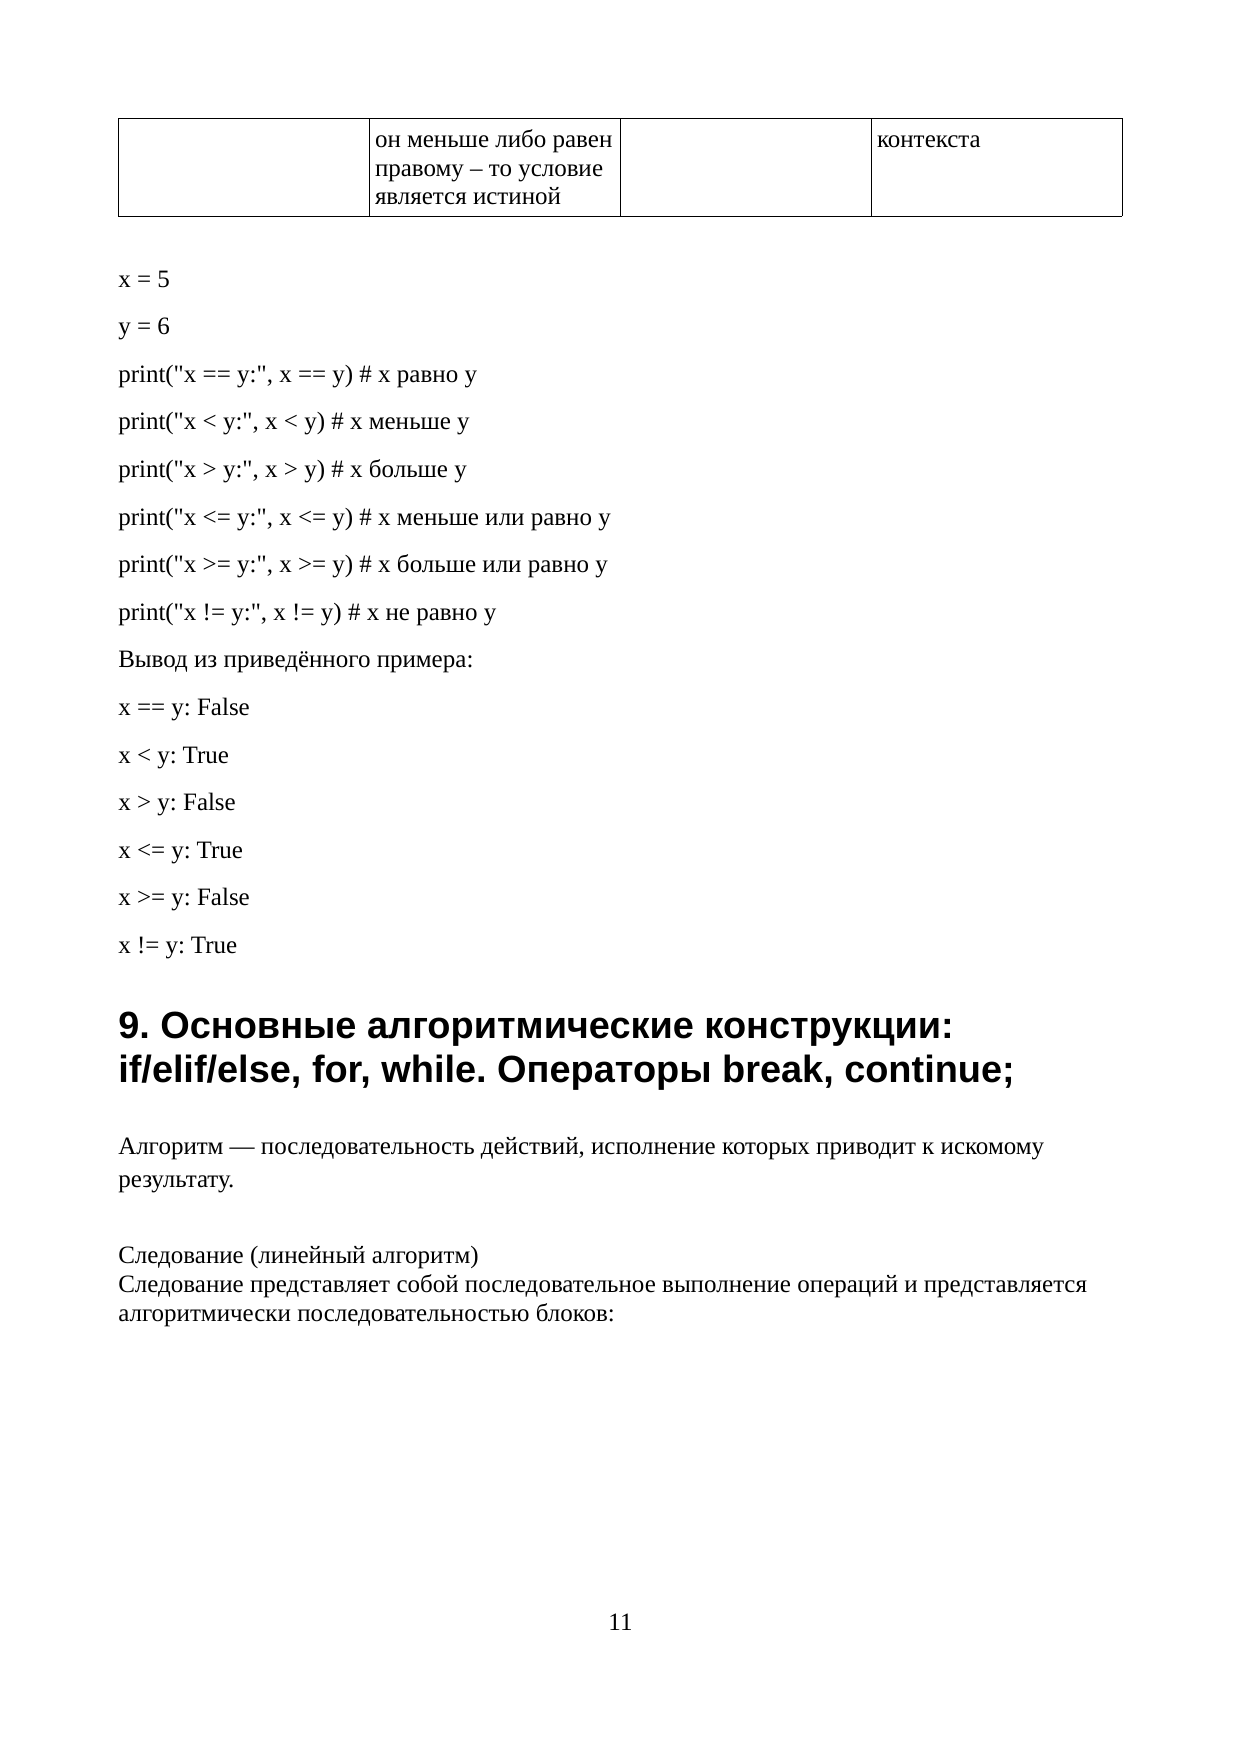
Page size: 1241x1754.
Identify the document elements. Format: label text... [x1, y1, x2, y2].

text print("x <= y:", x <= y) # х меньше или равно у [118, 502, 1122, 530]
text print("x != y:", x != y) # х не равно у [118, 597, 1122, 626]
text x <= y: True [118, 835, 1122, 864]
text print("x < y:", x < y) # х меньше у [118, 406, 1122, 435]
text Следование представляет собой последовательное выполнение операций и представляется алгоритмически последовательностью блоков: [118, 1269, 1122, 1327]
text Следование (линейный алгоритм) [118, 1241, 1122, 1269]
text x != y: True [118, 930, 1122, 959]
text x > y: False [118, 787, 1122, 816]
table_cell [119, 119, 369, 216]
text x = 5 [118, 264, 1122, 292]
subtitle 9. Основные алгоритмические конструкции: if/elif/else, for, while. Операторы break, continue; [118, 1003, 1122, 1090]
text x >= y: False [118, 882, 1122, 911]
table_cell контекста [872, 119, 1122, 216]
text Алгоритм — последовательность действий, исполнение которых приводит к искомому результату. [118, 1131, 1122, 1193]
text print("x == y:", x == y) # х равно у [118, 359, 1122, 388]
table_cell он меньше либо равен правому – то условие является истиной [370, 119, 620, 216]
text print("x > y:", x > y) # х больше у [118, 454, 1122, 483]
text y = 6 [118, 311, 1122, 340]
text x < y: True [118, 740, 1122, 768]
text Вывод из приведённого примера: [118, 644, 1122, 673]
table_cell [621, 119, 871, 216]
text x == y: False [118, 692, 1122, 721]
text print("x >= y:", x >= y) # х больше или равно у [118, 549, 1122, 578]
